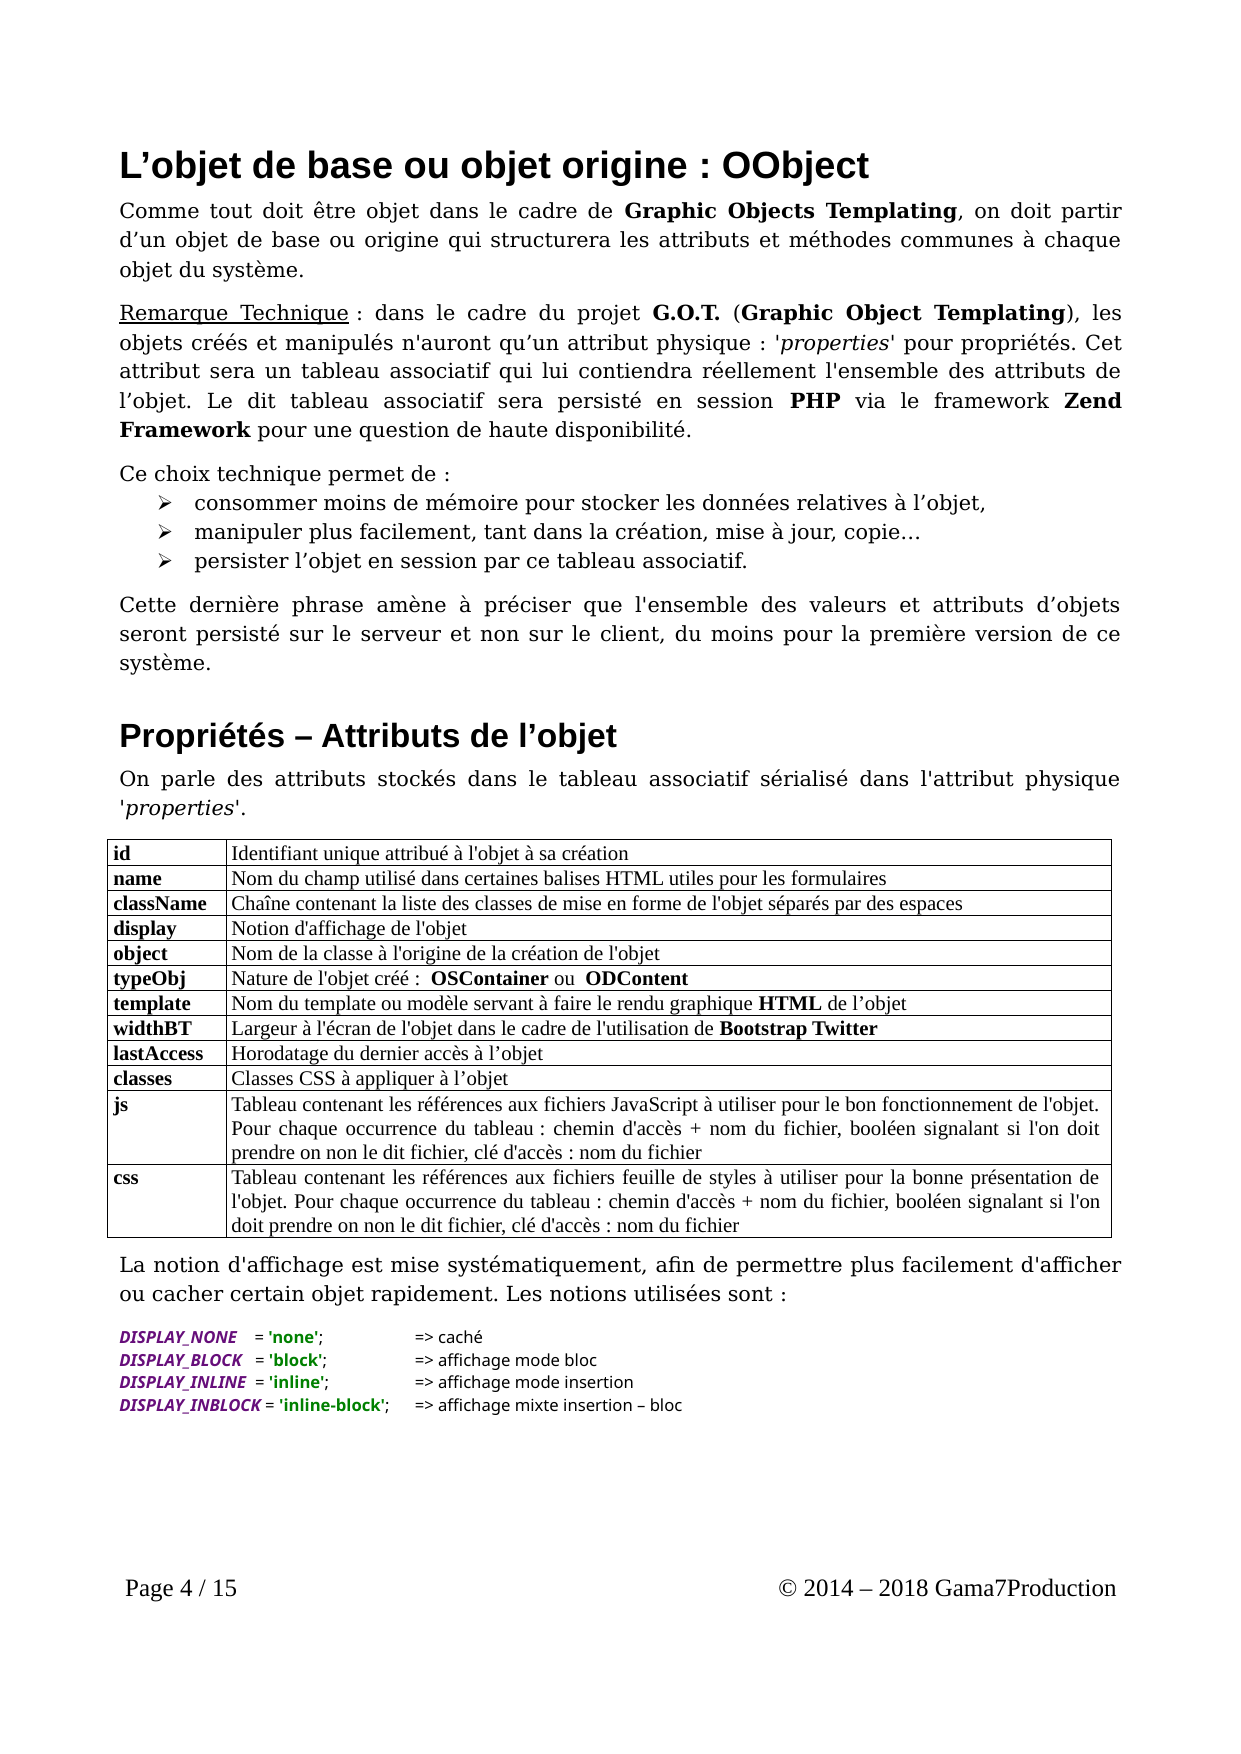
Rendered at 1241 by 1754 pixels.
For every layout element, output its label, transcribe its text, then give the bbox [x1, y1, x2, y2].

text Comme tout doit être objet dans le cadre de Graphic Objects Templating, on doit partir d’un objet de base ou origine qui structurera les attributs et méthodes communes à chaque objet du système. [119, 199, 1122, 282]
list persister l’objet en session par ce tableau associatif. [157, 549, 1122, 573]
table_cell Notion d'affichage de l'objet [227, 916, 1111, 940]
list consommer moins de mémoire pour stocker les données relatives à l’objet, [157, 491, 1122, 515]
table_cell Nom du champ utilisé dans certaines balises HTML utiles pour les formulaires [227, 866, 1111, 889]
table_cell object [108, 941, 226, 965]
table_cell Chaîne contenant la liste des classes de mise en forme de l'objet séparés par des espaces [227, 891, 1111, 915]
subtitle L’objet de base ou objet origine : OObject [119, 143, 1122, 187]
text DISPLAY_NONE = 'none'; => caché [119, 1326, 1122, 1348]
table_cell css [108, 1165, 226, 1237]
table_cell Largeur à l'écran de l'objet dans le cadre de l'utilisation de Bootstrap Twitter [227, 1016, 1111, 1040]
table_cell className [108, 891, 226, 915]
list manipuler plus facilement, tant dans la création, mise à jour, copie… [157, 520, 1122, 544]
table_header Identifiant unique attribué à l'objet à sa création [227, 840, 1111, 864]
table_cell template [108, 991, 226, 1015]
text Cette dernière phrase amène à préciser que l'ensemble des valeurs et attributs d’objets seront persisté sur le serveur et non sur le client, du moins pour la première version de ce système. [119, 593, 1122, 675]
table_cell widthBT [108, 1016, 226, 1040]
table_cell Nature de l'objet créé : OSContainer ou ODContent [227, 966, 1111, 990]
table_cell js [108, 1091, 226, 1164]
table_header id [108, 840, 226, 864]
table_cell Nom de la classe à l'origine de la création de l'objet [227, 941, 1111, 965]
table_cell Classes CSS à appliquer à l’objet [227, 1066, 1111, 1090]
text Remarque Technique : dans le cadre du projet G.O.T. (Graphic Object Templating), les objets créés et manipulés n'auront qu’un attribut physique : 'properties' pour propriétés. Cet attribut sera un tableau associatif qui lui contiendra réellement l'ensemble des attributs de l’objet. Le dit tableau associatif sera persisté en session PHP via le framework Zend Framework pour une question de haute disponibilité. [119, 301, 1122, 443]
table_cell name [108, 866, 226, 889]
subtitle Propriétés – Attributs de l’objet [119, 716, 1122, 754]
text La notion d'affichage est mise systématiquement, afin de permettre plus facilement d'afficher ou cacher certain objet rapidement. Les notions utilisées sont : [119, 1253, 1122, 1306]
table_cell classes [108, 1066, 226, 1090]
table_cell Tableau contenant les références aux fichiers feuille de styles à utiliser pour la bonne présentation de l'objet. Pour chaque occurrence du tableau : chemin d'accès + nom du fichier, booléen signalant si l'on doit prendre on non le dit fichier, clé d'accès : nom du fichier [227, 1165, 1111, 1237]
text On parle des attributs stockés dans le tableau associatif sérialisé dans l'attribut physique 'properties'. [119, 767, 1122, 820]
text Ce choix technique permet de : [119, 462, 1122, 486]
table_cell typeObj [108, 966, 226, 990]
table_cell Horodatage du dernier accès à l’objet [227, 1041, 1111, 1065]
text DISPLAY_INLINE = 'inline'; => affichage mode insertion [119, 1371, 1122, 1394]
table_cell display [108, 916, 226, 940]
table_cell Tableau contenant les références aux fichiers JavaScript à utiliser pour le bon fonctionnement de l'objet. Pour chaque occurrence du tableau : chemin d'accès + nom du fichier, booléen signalant si l'on doit prendre on non le dit fichier, clé d'accès : nom du fichier [227, 1091, 1111, 1164]
table_cell lastAccess [108, 1041, 226, 1065]
text DISPLAY_INBLOCK = 'inline-block'; => affichage mixte insertion – bloc [119, 1394, 1122, 1416]
table_cell Nom du template ou modèle servant à faire le rendu graphique HTML de l’objet [227, 991, 1111, 1015]
text DISPLAY_BLOCK = 'block'; => affichage mode bloc [119, 1348, 1122, 1371]
